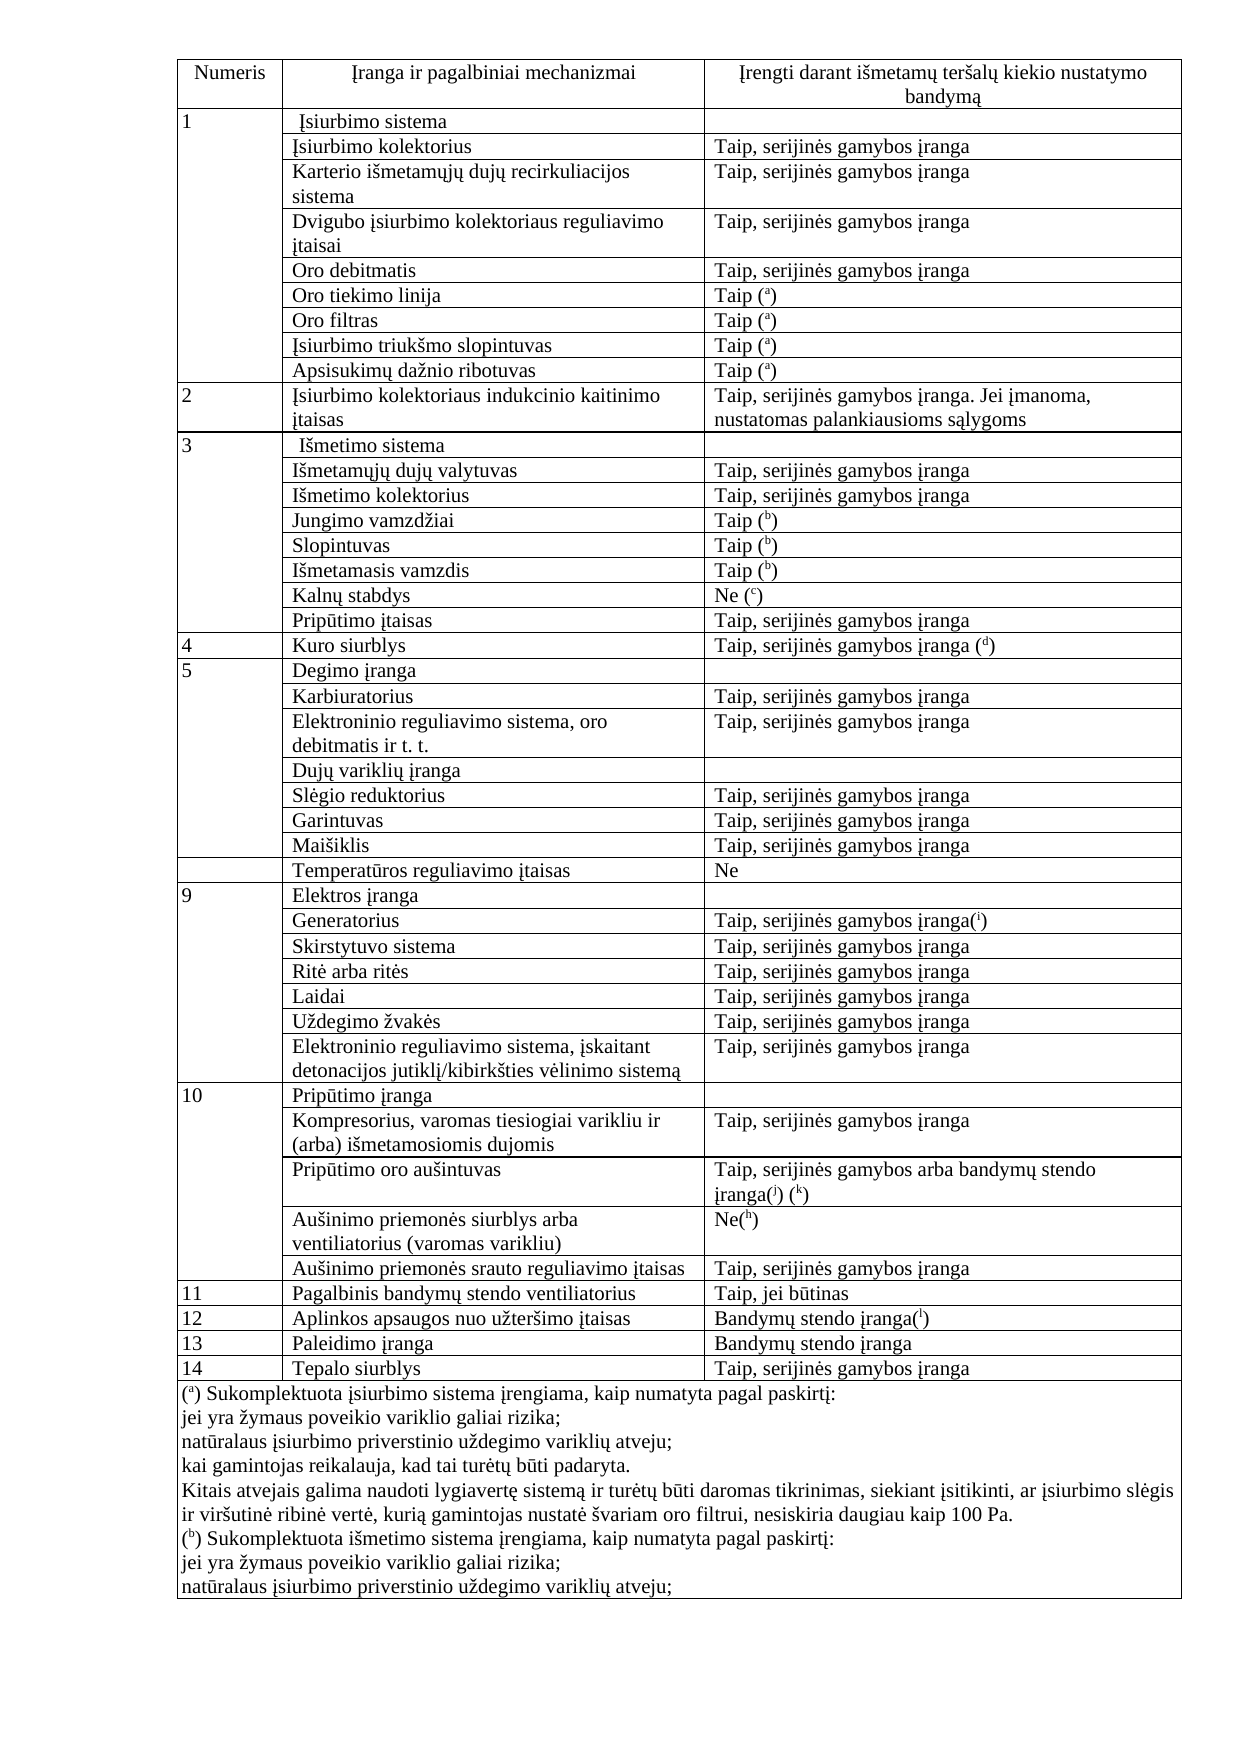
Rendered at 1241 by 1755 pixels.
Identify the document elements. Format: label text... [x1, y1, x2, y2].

table_cell Taip, serijinės gamybos įranga [705, 134, 1181, 158]
table_cell Oro tiekimo linija [283, 283, 704, 307]
table_cell [178, 457, 282, 482]
table_cell Elektroninio reguliavimo sistema, įskaitant detonacijos jutiklį/kibirkšties vėlinimo sistemą [283, 1034, 704, 1082]
table_cell Elektroninio reguliavimo sistema, oro debitmatis ir t. t. [283, 709, 704, 757]
table_cell Išmetamųjų dujų valytuvas [283, 458, 704, 482]
table_cell Taip, serijinės gamybos įranga [705, 959, 1181, 983]
table_cell 9 [178, 883, 282, 907]
table_cell Taip, serijinės gamybos įranga [705, 1108, 1181, 1156]
table_cell Pagalbinis bandymų stendo ventiliatorius [283, 1281, 704, 1305]
table_cell Dujų variklių įranga [283, 758, 704, 782]
table_cell Taip, serijinės gamybos įranga [705, 1009, 1181, 1033]
table_cell Apsisukimų dažnio ribotuvas [283, 358, 704, 382]
table_cell Taip, serijinės gamybos įranga [705, 160, 1181, 208]
table_cell [178, 307, 282, 332]
table_cell [178, 133, 282, 158]
table_cell Taip, serijinės gamybos įranga [705, 1256, 1181, 1280]
table_cell Aušinimo priemonės siurblys arba ventiliatorius (varomas varikliu) [283, 1207, 704, 1255]
table_cell Taip, serijinės gamybos įranga. Jei įmanoma, nustatomas palankiausioms sąlygoms [705, 383, 1181, 431]
table_cell Įsiurbimo kolektorius [283, 134, 704, 158]
table_cell [705, 659, 1181, 682]
table_cell 5 [178, 659, 282, 682]
table_cell [178, 958, 282, 983]
table_cell [178, 507, 282, 532]
table_cell Taip, serijinės gamybos įranga [705, 833, 1181, 857]
table_cell Jungimo vamzdžiai [283, 508, 704, 532]
table_cell 4 [178, 633, 282, 657]
table_cell Taip, serijinės gamybos įranga(i) [705, 909, 1181, 932]
table_cell Pripūtimo įranga [283, 1083, 704, 1107]
table_cell [178, 983, 282, 1008]
table_cell 2 [178, 383, 282, 431]
table_cell Tepalo siurblys [283, 1356, 704, 1380]
table_cell Ritė arba ritės [283, 959, 704, 983]
table_cell [178, 1008, 282, 1033]
table_cell Išmetimo kolektorius [283, 483, 704, 507]
table_cell [178, 1255, 282, 1280]
table_cell Taip (a) [705, 333, 1181, 357]
table_cell Maišiklis [283, 833, 704, 857]
table_cell Laidai [283, 984, 704, 1008]
table_cell [178, 1033, 282, 1082]
table_cell Taip (b) [705, 508, 1181, 532]
table_cell Ne (c) [705, 583, 1181, 607]
table_cell Aplinkos apsaugos nuo užteršimo įtaisas [283, 1306, 704, 1330]
table_cell Elektros įranga [283, 883, 704, 907]
table_cell 14 [178, 1356, 282, 1380]
table_cell Kuro siurblys [283, 633, 704, 657]
table_cell Taip (a) [705, 283, 1181, 307]
table_cell [178, 482, 282, 507]
table_cell Bandymų stendo įranga [705, 1331, 1181, 1355]
table_cell Uždegimo žvakės [283, 1009, 704, 1033]
table_cell Taip, serijinės gamybos arba bandymų stendo įranga(j) (k) [705, 1158, 1181, 1206]
table_cell Įsiurbimo sistema [283, 109, 704, 133]
table_cell Taip, serijinės gamybos įranga [705, 684, 1181, 708]
table_cell 1 [178, 109, 282, 133]
table_cell Generatorius [283, 909, 704, 932]
table_cell [178, 933, 282, 958]
table_cell Ne(h) [705, 1207, 1181, 1255]
table_cell 13 [178, 1331, 282, 1355]
table_cell Taip, serijinės gamybos įranga [705, 934, 1181, 958]
table_cell [705, 433, 1181, 457]
table_cell Pripūtimo įtaisas [283, 608, 704, 632]
table_cell 11 [178, 1281, 282, 1305]
table_cell Taip, serijinės gamybos įranga [705, 783, 1181, 807]
table_cell Karterio išmetamųjų dujų recirkuliacijos sistema [283, 160, 704, 208]
table_cell Taip (b) [705, 558, 1181, 582]
table_cell Taip, serijinės gamybos įranga [705, 1356, 1181, 1380]
table_cell Taip, serijinės gamybos įranga [705, 808, 1181, 832]
table_cell Taip (b) [705, 533, 1181, 557]
table_cell Įsiurbimo triukšmo slopintuvas [283, 333, 704, 357]
table_cell [705, 109, 1181, 133]
table_cell [178, 683, 282, 708]
table_cell Taip, serijinės gamybos įranga [705, 984, 1181, 1008]
table_cell Ne [705, 858, 1181, 882]
table_cell Taip, serijinės gamybos įranga [705, 209, 1181, 257]
table_cell [178, 282, 282, 307]
table_cell [178, 159, 282, 208]
table_cell Degimo įranga [283, 659, 704, 682]
table_cell Kompresorius, varomas tiesiogiai varikliu ir (arba) išmetamosiomis dujomis [283, 1108, 704, 1156]
table_cell [178, 782, 282, 807]
table_cell [705, 1083, 1181, 1107]
table_cell Taip, serijinės gamybos įranga [705, 709, 1181, 757]
table_cell [178, 208, 282, 257]
table_cell Oro filtras [283, 308, 704, 332]
table_cell [178, 332, 282, 357]
table_cell Taip, serijinės gamybos įranga [705, 258, 1181, 282]
table_cell Skirstytuvo sistema [283, 934, 704, 958]
table_cell Taip, serijinės gamybos įranga [705, 608, 1181, 632]
table_cell [705, 758, 1181, 782]
table_cell [178, 708, 282, 757]
table_cell Taip, serijinės gamybos įranga [705, 483, 1181, 507]
table_cell Bandymų stendo įranga(l) [705, 1306, 1181, 1330]
table_cell Karbiuratorius [283, 684, 704, 708]
table_cell [178, 1206, 282, 1255]
table_cell Slėgio reduktorius [283, 783, 704, 807]
table_cell Temperatūros reguliavimo įtaisas [283, 858, 704, 882]
table_cell [178, 582, 282, 607]
table_cell [178, 532, 282, 557]
table_header Įrengti darant išmetamų teršalų kiekio nustatymo bandymą [705, 60, 1181, 108]
table_cell 10 [178, 1083, 282, 1107]
table_cell Taip, jei būtinas [705, 1281, 1181, 1305]
table_cell [178, 1107, 282, 1156]
table_cell [178, 858, 282, 882]
table_cell Kalnų stabdys [283, 583, 704, 607]
table_cell [178, 757, 282, 782]
table_cell [178, 1156, 282, 1206]
table_cell Slopintuvas [283, 533, 704, 557]
table_cell [705, 883, 1181, 907]
table_header Numeris [178, 60, 282, 108]
table_cell (a) Sukomplektuota įsiurbimo sistema įrengiama, kaip numatyta pagal paskirtį: jei yra žymaus poveikio variklio galiai rizika; natūralaus įsiurbimo priverstinio uždegimo variklių atveju; kai gamintojas reikalauja, kad tai turėtų būti padaryta. Kitais atvejais galima naudoti lygiavertę sistemą ir turėtų būti daromas tikrinimas, siekiant įsitikinti, ar įsiurbimo slėgis ir viršutinė ribinė vertė, kurią gamintojas nustatė švariam oro filtrui, nesiskiria daugiau kaip 100 Pa. (b) Sukomplektuota išmetimo sistema įrengiama, kaip numatyta pagal paskirtį: jei yra žymaus poveikio variklio galiai rizika; natūralaus įsiurbimo priverstinio uždegimo variklių atveju; [178, 1381, 1181, 1598]
table_cell 12 [178, 1306, 282, 1330]
table_cell Taip (a) [705, 358, 1181, 382]
table_cell Taip, serijinės gamybos įranga [705, 1034, 1181, 1082]
table_cell Garintuvas [283, 808, 704, 832]
table_cell Taip, serijinės gamybos įranga (d) [705, 633, 1181, 657]
table_cell [178, 557, 282, 582]
table_cell Aušinimo priemonės srauto reguliavimo įtaisas [283, 1256, 704, 1280]
table_cell [178, 257, 282, 282]
table_cell [178, 832, 282, 857]
table_cell [178, 357, 282, 382]
table_cell Pripūtimo oro aušintuvas [283, 1158, 704, 1206]
table_cell Išmetamasis vamzdis [283, 558, 704, 582]
table_cell Įsiurbimo kolektoriaus indukcinio kaitinimo įtaisas [283, 383, 704, 431]
table_cell [178, 807, 282, 832]
table_cell Išmetimo sistema [283, 433, 704, 457]
table_header Įranga ir pagalbiniai mechanizmai [283, 60, 704, 108]
table_cell Dvigubo įsiurbimo kolektoriaus reguliavimo įtaisai [283, 209, 704, 257]
table_cell 3 [178, 433, 282, 457]
table_cell Oro debitmatis [283, 258, 704, 282]
table_cell Taip (a) [705, 308, 1181, 332]
table_cell [178, 908, 282, 932]
table_cell [178, 607, 282, 632]
table_cell Taip, serijinės gamybos įranga [705, 458, 1181, 482]
table_cell Paleidimo įranga [283, 1331, 704, 1355]
